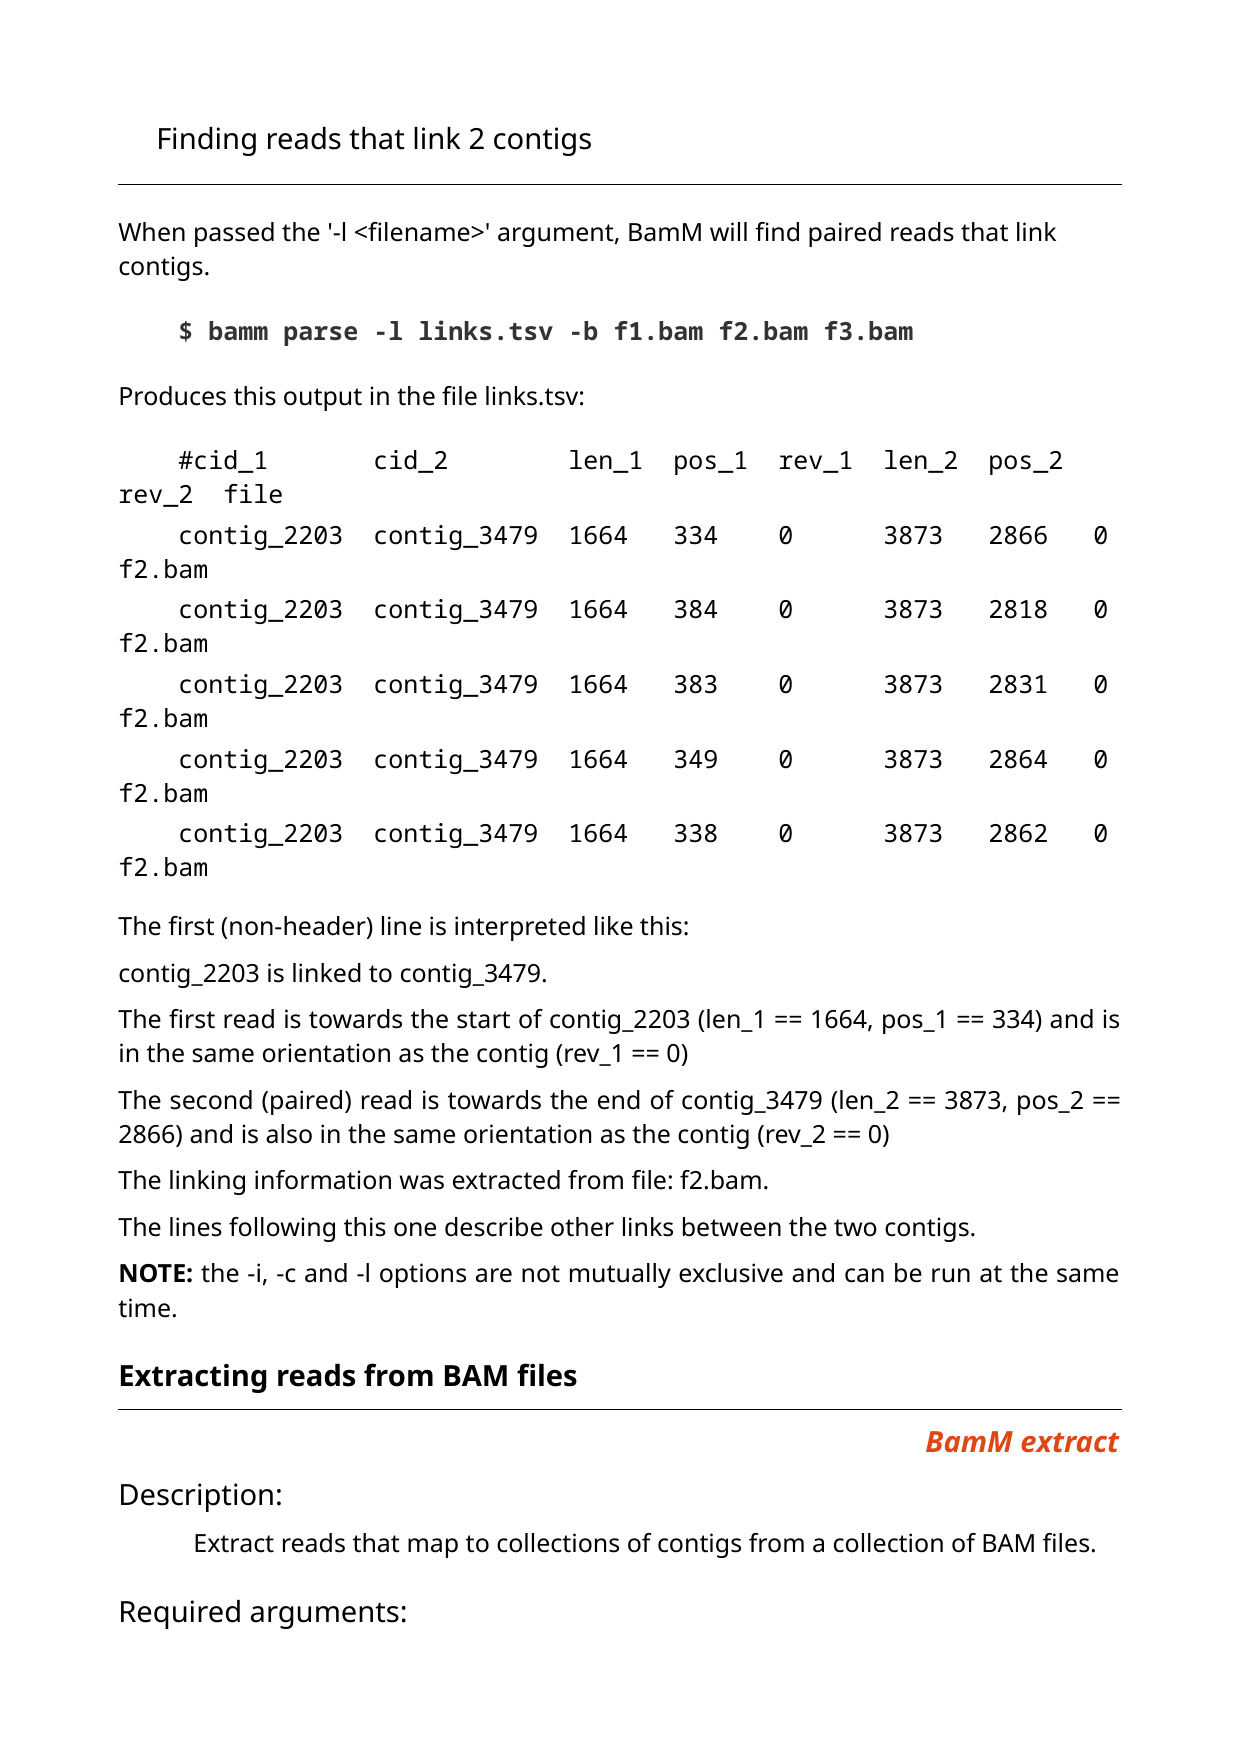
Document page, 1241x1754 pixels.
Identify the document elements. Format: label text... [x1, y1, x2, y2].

text contig_2203 contig_3479 1664 383 0 3873 2831 0 f2.bam [118, 667, 1122, 735]
text Extract reads that map to collections of contigs from a collection of BAM files. [118, 1526, 1122, 1560]
text The second (paired) read is towards the end of contig_3479 (len_2 == 3873, pos_2 == 2866) and is also in the same orientation as the contig (rev_2 == 0) [118, 1082, 1122, 1151]
text BamM extract [118, 1422, 1122, 1461]
text Required arguments: [118, 1591, 1122, 1631]
text #cid_1 cid_2 len_1 pos_1 rev_1 len_2 pos_2 rev_2 file [118, 443, 1122, 511]
text Produces this output in the file links.tsv: [118, 378, 1122, 412]
subtitle Finding reads that link 2 contigs [156, 118, 1122, 158]
text contig_2203 contig_3479 1664 334 0 3873 2866 0 f2.bam [118, 517, 1122, 586]
text The lines following this one describe other links between the two contigs. [118, 1209, 1122, 1244]
text The linking information was extracted from file: f2.bam. [118, 1163, 1122, 1197]
text The first (non-header) line is interpreted like this: [118, 909, 1122, 943]
subtitle Extracting reads from BAM files [118, 1355, 1122, 1395]
text contig_2203 is linked to contig_3479. [118, 955, 1122, 989]
text $ bamm parse -l links.tsv -b f1.bam f2.bam f3.bam [118, 313, 1122, 347]
text NOTE: the -i, -c and -l options are not mutually exclusive and can be run at the same time. [118, 1256, 1122, 1324]
text Description: [118, 1474, 1122, 1514]
text The first read is towards the start of contig_2203 (len_1 == 1664, pos_1 == 334) and is in the same orientation as the contig (rev_1 == 0) [118, 1002, 1122, 1070]
text When passed the '-l <filename>' argument, BamM will find paired reads that link contigs. [118, 214, 1122, 283]
text contig_2203 contig_3479 1664 384 0 3873 2818 0 f2.bam [118, 592, 1122, 660]
text contig_2203 contig_3479 1664 338 0 3873 2862 0 f2.bam [118, 816, 1122, 884]
text contig_2203 contig_3479 1664 349 0 3873 2864 0 f2.bam [118, 741, 1122, 809]
